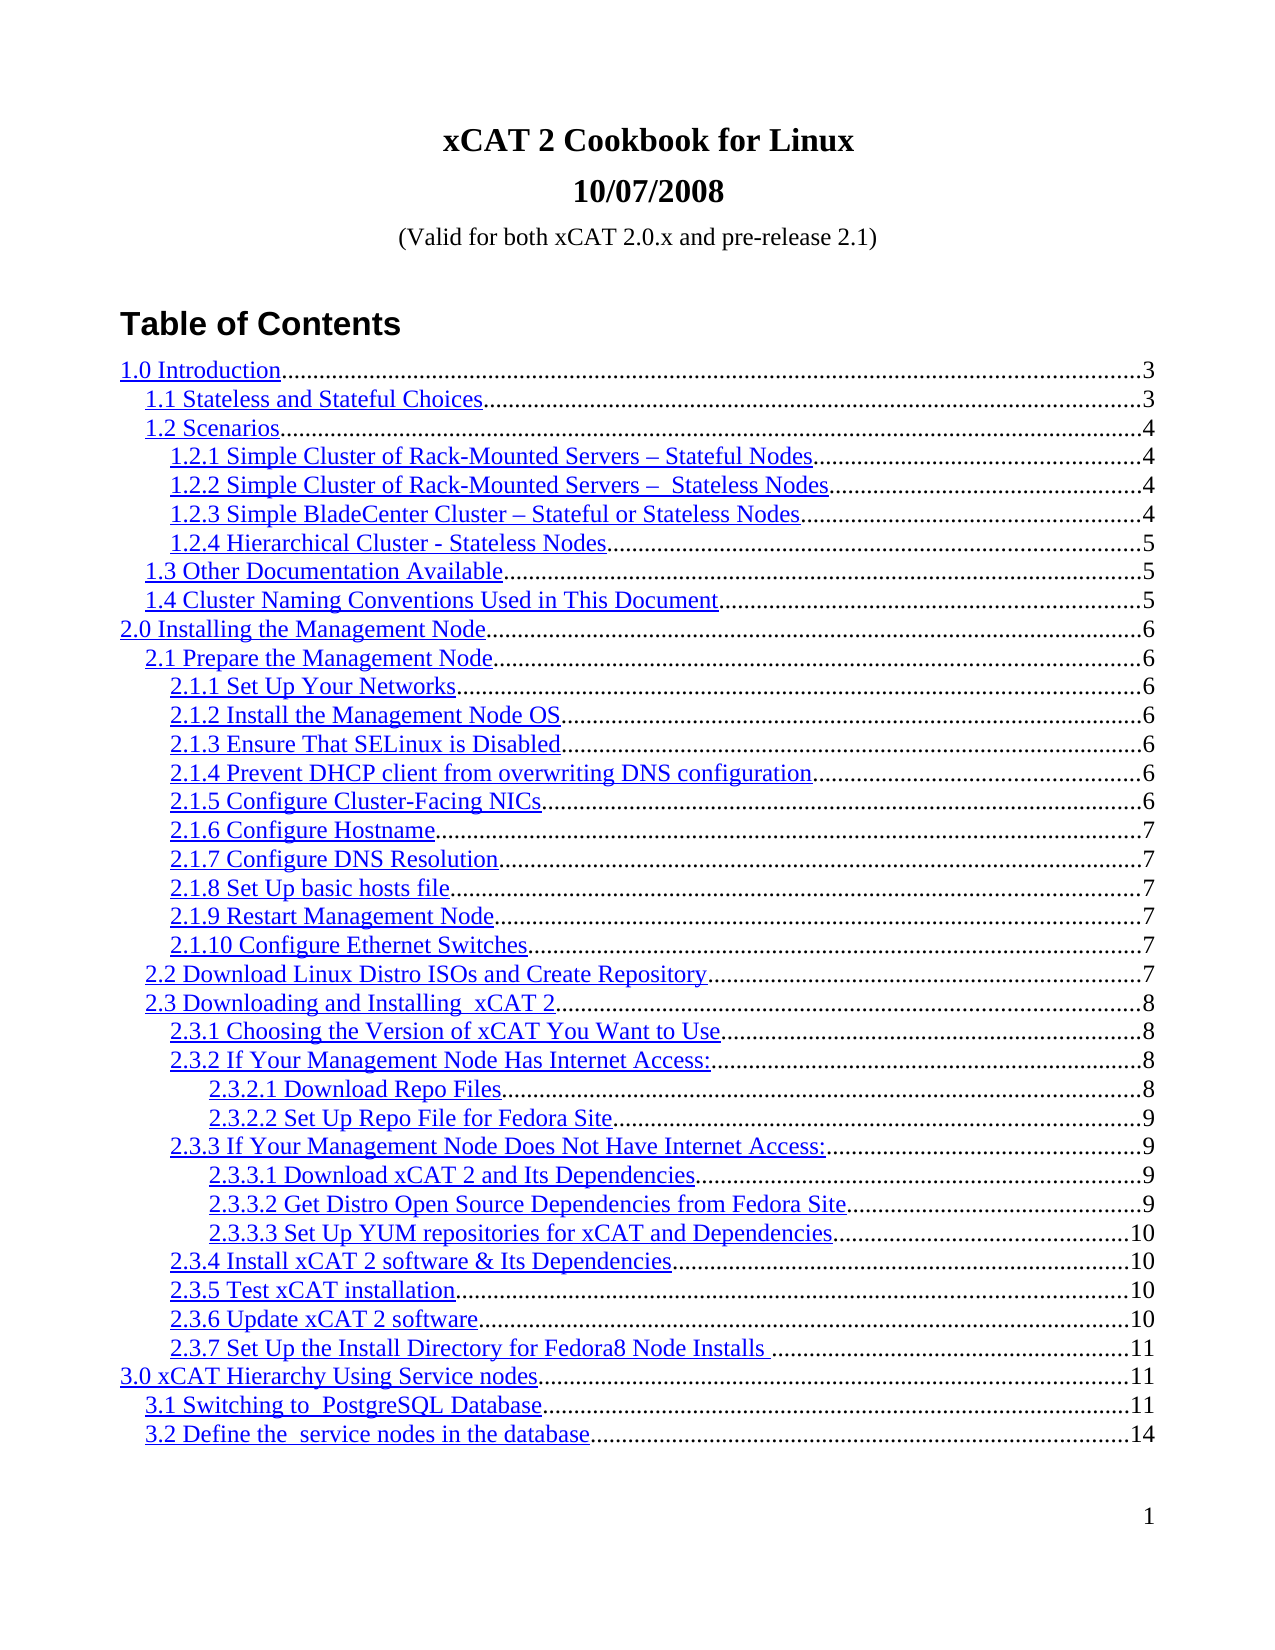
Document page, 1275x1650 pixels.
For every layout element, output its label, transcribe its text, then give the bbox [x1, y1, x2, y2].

text 1.2.2 Simple Cluster of Rack-Mounted Servers – Stateless Nodes 4 [170, 470, 1155, 499]
text 3.1 Switching to PostgreSQL Database 11 [145, 1390, 1155, 1419]
text 2.3.3 If Your Management Node Does Not Have Internet Access: 9 [170, 1131, 1155, 1160]
text xCAT 2 Cookbook for Linux [120, 120, 1155, 158]
text 1.1 Stateless and Stateful Choices 3 [145, 384, 1155, 413]
text 2.3.3.1 Download xCAT 2 and Its Dependencies 9 [208, 1160, 1155, 1189]
text 1.0 Introduction 3 [120, 355, 1155, 384]
text 1.2 Scenarios 4 [145, 413, 1155, 441]
text 2.3.2.2 Set Up Repo File for Fedora Site 9 [208, 1103, 1155, 1131]
text 2.1.8 Set Up basic hosts file 7 [170, 873, 1155, 901]
text 2.1.9 Restart Management Node 7 [170, 901, 1155, 930]
text (Valid for both xCAT 2.0.x and pre-release 2.1) [120, 222, 1155, 250]
text 2.3.3.2 Get Distro Open Source Dependencies from Fedora Site 9 [208, 1189, 1155, 1218]
text 2.2 Download Linux Distro ISOs and Create Repository 7 [145, 959, 1155, 988]
text 10/07/2008 [120, 171, 1155, 209]
text 3.0 xCAT Hierarchy Using Service nodes 11 [120, 1361, 1155, 1390]
text 2.3.1 Choosing the Version of xCAT You Want to Use 8 [170, 1016, 1155, 1045]
text 2.3.6 Update xCAT 2 software 10 [170, 1304, 1155, 1333]
subtitle Table of Contents [120, 304, 1155, 343]
text 2.3.2.1 Download Repo Files 8 [208, 1074, 1155, 1103]
text 2.3 Downloading and Installing xCAT 2 8 [145, 988, 1155, 1016]
text 2.1.4 Prevent DHCP client from overwriting DNS configuration 6 [170, 758, 1155, 786]
text 2.1.6 Configure Hostname 7 [170, 815, 1155, 844]
text 2.0 Installing the Management Node 6 [120, 614, 1155, 643]
text 1.4 Cluster Naming Conventions Used in This Document 5 [145, 585, 1155, 614]
text 2.1.1 Set Up Your Networks 6 [170, 671, 1155, 700]
text 2.3.2 If Your Management Node Has Internet Access: 8 [170, 1045, 1155, 1074]
text 2.1.7 Configure DNS Resolution 7 [170, 844, 1155, 873]
text 1.3 Other Documentation Available 5 [145, 556, 1155, 585]
text 2.3.4 Install xCAT 2 software & Its Dependencies 10 [170, 1246, 1155, 1275]
text 2.1.5 Configure Cluster-Facing NICs 6 [170, 786, 1155, 815]
text 2.3.5 Test xCAT installation 10 [170, 1275, 1155, 1304]
text 2.1.3 Ensure That SELinux is Disabled 6 [170, 729, 1155, 758]
text 3.2 Define the service nodes in the database 14 [145, 1419, 1155, 1448]
text 2.1 Prepare the Management Node 6 [145, 643, 1155, 671]
text 2.3.7 Set Up the Install Directory for Fedora8 Node Installs 11 [170, 1333, 1155, 1361]
text 2.1.10 Configure Ethernet Switches 7 [170, 930, 1155, 959]
text 1.2.1 Simple Cluster of Rack-Mounted Servers – Stateful Nodes 4 [170, 441, 1155, 470]
text 1.2.4 Hierarchical Cluster - Stateless Nodes 5 [170, 528, 1155, 556]
text 2.1.2 Install the Management Node OS 6 [170, 700, 1155, 729]
text 2.3.3.3 Set Up YUM repositories for xCAT and Dependencies 10 [208, 1218, 1155, 1246]
text 1.2.3 Simple BladeCenter Cluster – Stateful or Stateless Nodes 4 [170, 499, 1155, 528]
